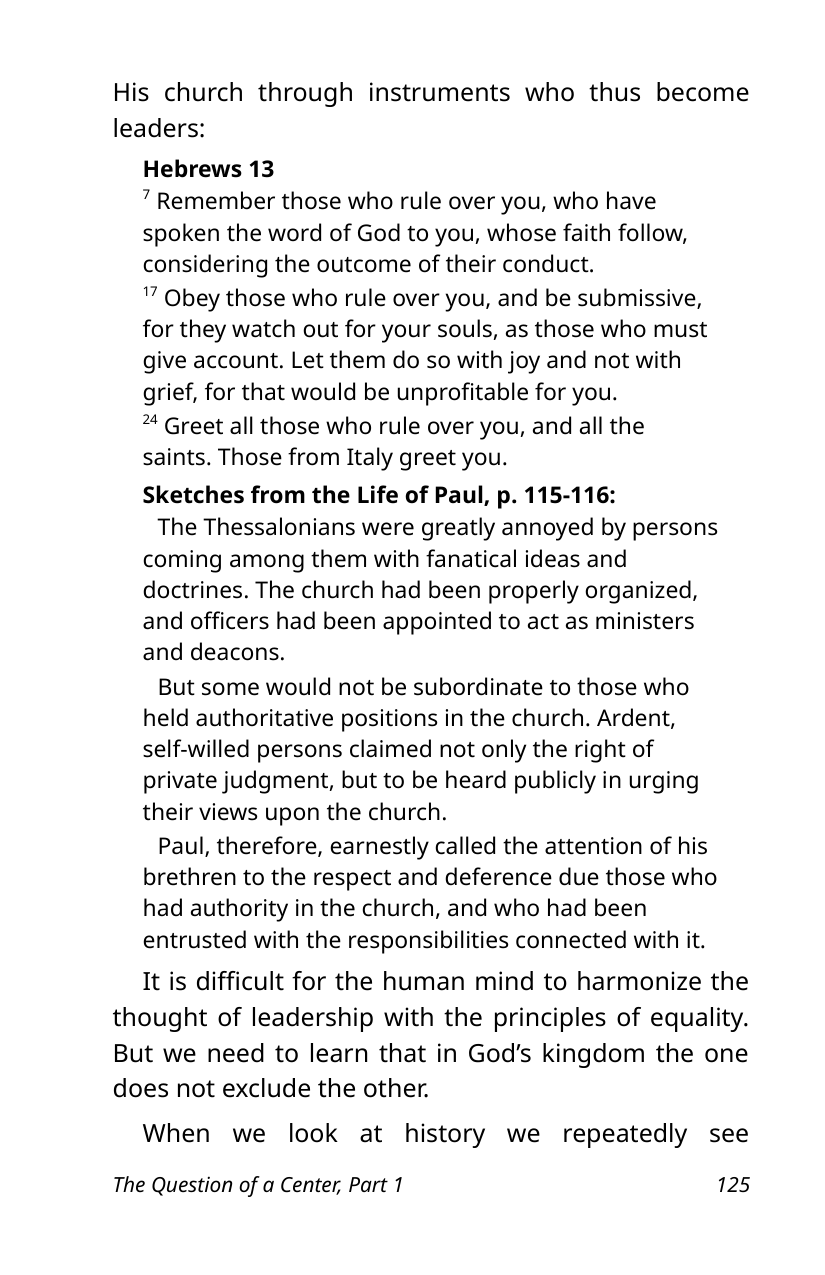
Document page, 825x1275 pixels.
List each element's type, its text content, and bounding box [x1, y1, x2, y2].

text His church through instruments who thus become leaders: [112, 75, 750, 145]
text Paul, therefore, earnestly called the attention of his brethren to the respect and deference due those who had authority in the church, and who had been entrusted with the responsibilities connected with it. [142, 830, 720, 955]
text But some would not be subordinate to those who held authoritative positions in the church. Ardent, self-willed persons claimed not only the right of private judgment, but to be heard publicly in urging their views upon the church. [142, 671, 720, 827]
text 17 Obey those who rule over you, and be submissive, for they watch out for your souls, as those who must give account. Let them do so with joy and not with grief, for that would be unprofitable for you. [142, 282, 720, 407]
text 7 Remember those who rule over you, who have spoken the word of God to you, whose faith follow, considering the outcome of their conduct. [142, 185, 720, 279]
text Hebrews 13 [142, 152, 750, 184]
text It is difficult for the human mind to harmonize the thought of leadership with the principles of equality. But we need to learn that in God’s kingdom the one does not exclude the other. [112, 964, 750, 1105]
text The Thessalonians were greatly annoyed by persons coming among them with fanatical ideas and doctrines. The church had been properly organized, and officers had been appointed to act as ministers and deacons. [142, 511, 720, 667]
text When we look at history we repeatedly see [112, 1116, 750, 1150]
text 24 Greet all those who rule over you, and all the saints. Those from Italy greet you. [142, 410, 720, 472]
text Sketches from the Life of Paul, p. 115-116: [142, 478, 750, 510]
